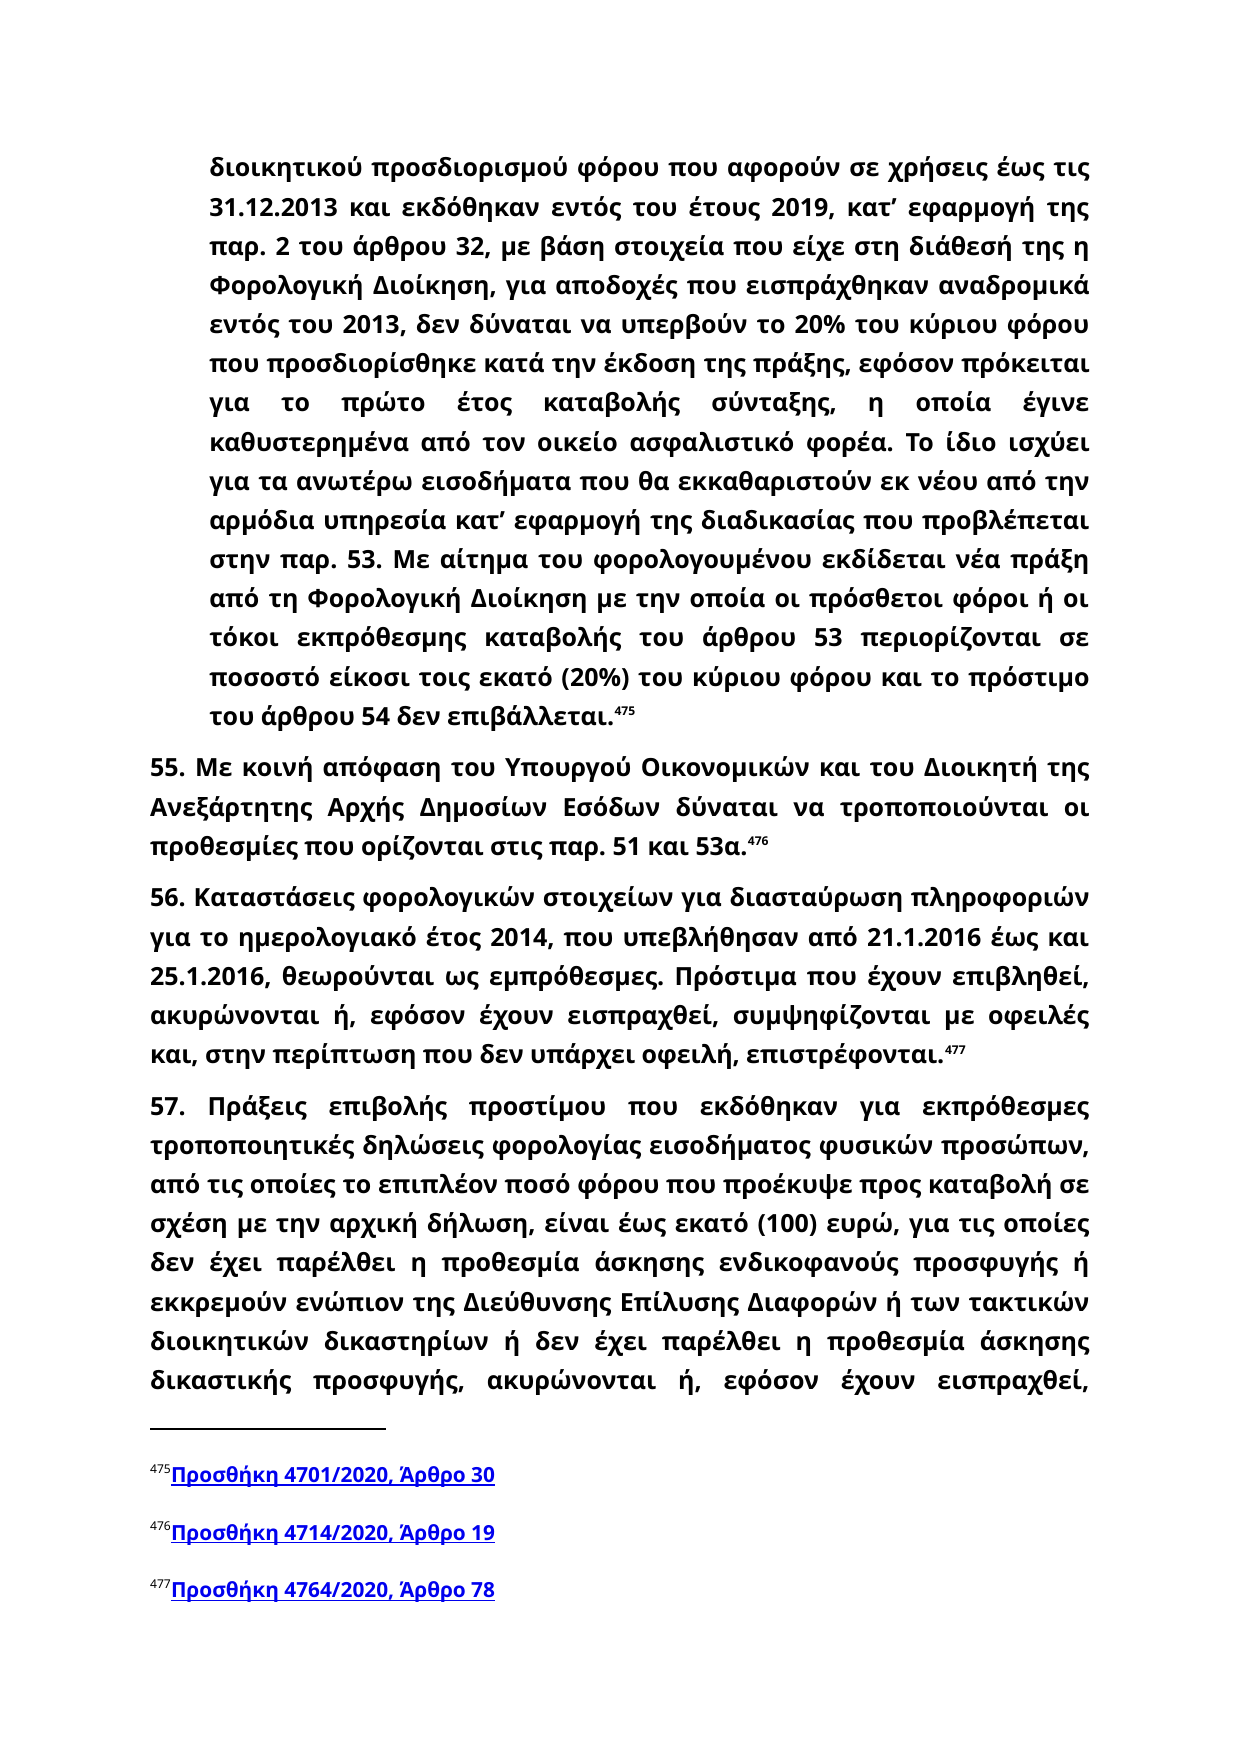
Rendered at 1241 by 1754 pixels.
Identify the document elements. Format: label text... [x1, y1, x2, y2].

text Προσθήκη 4764/2020, Άρθρο 78 [150, 1576, 1090, 1604]
text Προσθήκη 4701/2020, Άρθρο 30 [150, 1460, 1090, 1489]
text Προσθήκη 4714/2020, Άρθρο 19 [150, 1518, 1090, 1546]
text 57. Πράξεις επιβολής προστίμου που εκδόθηκαν για εκπρόθεσμες τροποποιητικές δηλώσεις φορολογίας εισοδήματος φυσικών προσώπων, από τις οποίες το επιπλέον ποσό φόρου που προέκυψε προς καταβολή σε σχέση με την αρχική δήλωση, είναι έως εκατό (100) ευρώ, για τις οποίες δεν έχει παρέλθει η προθεσμία άσκησης ενδικοφανούς προσφυγής ή εκκρεμούν ενώπιον της Διεύθυνσης Επίλυσης Διαφορών ή των τακτικών διοικητικών δικαστηρίων ή δεν έχει παρέλθει η προθεσμία άσκησης δικαστικής προσφυγής, ακυρώνονται ή, εφόσον έχουν εισπραχθεί, [150, 1088, 1090, 1397]
text 55. Με κοινή απόφαση του Υπουργού Οικονομικών και του Διοικητή της Ανεξάρτητης Αρχής Δημοσίων Εσόδων δύναται να τροποποιούνται οι προθεσμίες που ορίζονται στις παρ. 51 και 53α. [150, 750, 1090, 862]
list διοικητικού προσδιορισμού φόρου που αφορούν σε χρήσεις έως τις 31.12.2013 και εκδόθηκαν εντός του έτους 2019, κατ’ εφαρμογή της παρ. 2 του άρθρου 32, με βάση στοιχεία που είχε στη διάθεσή της η Φορολογική Διοίκηση, για αποδοχές που εισπράχθηκαν αναδρομικά εντός του 2013, δεν δύναται να υπερβούν το 20% του κύριου φόρου που προσδιορίσθηκε κατά την έκδοση της πράξης, εφόσον πρόκειται για το πρώτο έτος καταβολής σύνταξης, η οποία έγινε καθυστερημένα από τον οικείο ασφαλιστικό φορέα. Το ίδιο ισχύει για τα ανωτέρω εισοδήματα που θα εκκαθαριστούν εκ νέου από την αρμόδια υπηρεσία κατ’ εφαρμογή της διαδικασίας που προβλέπεται στην παρ. 53. Με αίτημα του φορολογουμένου εκδίδεται νέα πράξη από τη Φορολογική Διοίκηση με την οποία οι πρόσθετοι φόροι ή οι τόκοι εκπρόθεσμης καταβολής του άρθρου 53 περιορίζονται σε ποσοστό είκοσι τοις εκατό (20%) του κύριου φόρου και το πρόστιμο του άρθρου 54 δεν επιβάλλεται. [150, 150, 1090, 732]
text 56. Καταστάσεις φορολογικών στοιχείων για διασταύρωση πληροφοριών για το ημερολογιακό έτος 2014, που υπεβλήθησαν από 21.1.2016 έως και 25.1.2016, θεωρούνται ως εμπρόθεσμες. Πρόστιμα που έχουν επιβληθεί, ακυρώνονται ή, εφόσον έχουν εισπραχθεί, συμψηφίζονται με οφειλές και, στην περίπτωση που δεν υπάρχει οφειλή, επιστρέφονται. [150, 880, 1090, 1071]
